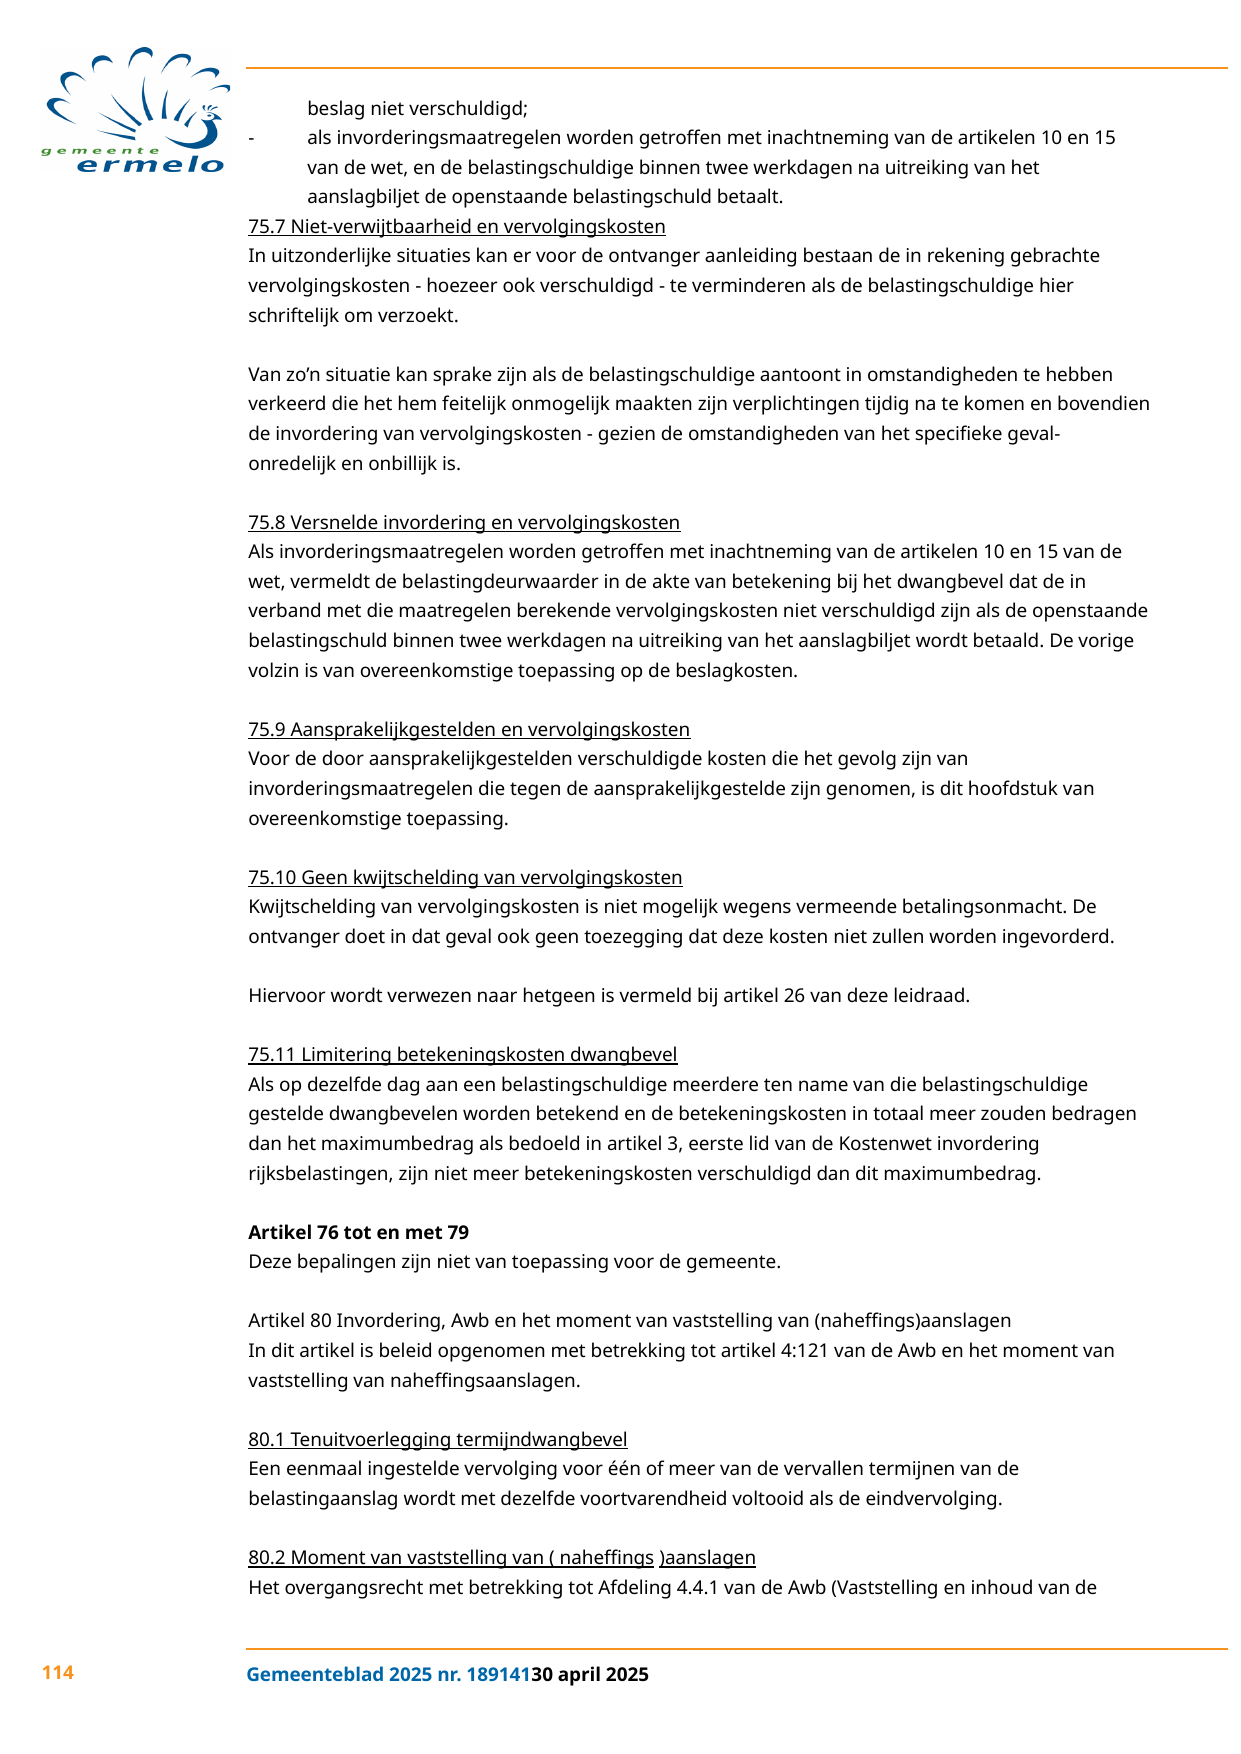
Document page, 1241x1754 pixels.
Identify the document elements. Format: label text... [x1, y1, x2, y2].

text 80.2 Moment van vaststelling van ( naheffings )aanslagen [248, 1544, 1152, 1570]
text Een eenmaal ingestelde vervolging voor één of meer van de vervallen termijnen van de belastingaanslag wordt met dezelfde voortvarendheid voltooid als de eindvervolging. [248, 1456, 1152, 1511]
text 75.11 Limitering betekeningskosten dwangbevel [248, 1041, 1152, 1067]
text In dit artikel is beleid opgenomen met betrekking tot artikel 4:121 van de Awb en het moment van vaststelling van naheffingsaanslagen. [248, 1337, 1152, 1393]
text Deze bepalingen zijn niet van toepassing voor de gemeente. [248, 1248, 1152, 1274]
text Het overgangsrecht met betrekking tot Afdeling 4.4.1 van de Awb (Vaststelling en inhoud van de [248, 1574, 1152, 1600]
text Van zo’n situatie kan sprake zijn als de belastingschuldige aantoont in omstandigheden te hebben verkeerd die het hem feitelijk onmogelijk maakten zijn verplichtingen tijdig na te komen en bovendien de invordering van vervolgingskosten - gezien de omstandigheden van het specifieke geval- onredelijk en onbillijk is. [248, 361, 1152, 476]
text Artikel 80 Invordering, Awb en het moment van vaststelling van (naheffings)aanslagen [248, 1308, 1152, 1333]
picture [41, 47, 231, 172]
text Hiervoor wordt verwezen naar hetgeen is vermeld bij artikel 26 van deze leidraad. [248, 982, 1152, 1008]
list beslag niet verschuldigd; [248, 95, 1152, 121]
text 75.9 Aansprakelijkgestelden en vervolgingskosten [248, 716, 1152, 742]
text Voor de door aansprakelijkgestelden verschuldigde kosten die het gevolg zijn van invorderingsmaatregelen die tegen de aansprakelijkgestelde zijn genomen, is dit hoofdstuk van overeenkomstige toepassing. [248, 746, 1152, 831]
text Kwijtschelding van vervolgingskosten is niet mogelijk wegens vermeende betalingsonmacht. De ontvanger doet in dat geval ook geen toezegging dat deze kosten niet zullen worden ingevorderd. [248, 893, 1152, 949]
text 75.8 Versnelde invordering en vervolgingskosten [248, 509, 1152, 535]
text 80.1 Tenuitvoerlegging termijndwangbevel [248, 1426, 1152, 1452]
text 75.7 Niet-verwijtbaarheid en vervolgingskosten [248, 213, 1152, 239]
text Als op dezelfde dag aan een belastingschuldige meerdere ten name van die belastingschuldige gestelde dwangbevelen worden betekend en de betekeningskosten in totaal meer zouden bedragen dan het maximumbedrag als bedoeld in artikel 3, eerste lid van de Kostenwet invordering rijksbelastingen, zijn niet meer betekeningskosten verschuldigd dan dit maximumbedrag. [248, 1071, 1152, 1186]
list als invorderingsmaatregelen worden getroffen met inachtneming van de artikelen 10 en 15 van de wet, en de belastingschuldige binnen twee werkdagen na uitreiking van het aanslagbiljet de openstaande belastingschuld betaalt. [248, 124, 1152, 209]
text Als invorderingsmaatregelen worden getroffen met inachtneming van de artikelen 10 en 15 van de wet, vermeldt de belastingdeurwaarder in de akte van betekening bij het dwangbevel dat de in verband met die maatregelen berekende vervolgingskosten niet verschuldigd zijn als de openstaande belastingschuld binnen twee werkdagen na uitreiking van het aanslagbiljet wordt betaald. De vorige volzin is van overeenkomstige toepassing op de beslagkosten. [248, 538, 1152, 683]
text 75.10 Geen kwijtschelding van vervolgingskosten [248, 864, 1152, 890]
text Artikel 76 tot en met 79 [248, 1219, 1152, 1245]
text In uitzonderlijke situaties kan er voor de ontvanger aanleiding bestaan de in rekening gebrachte vervolgingskosten - hoezeer ook verschuldigd - te verminderen als de belastingschuldige hier schriftelijk om verzoekt. [248, 243, 1152, 328]
